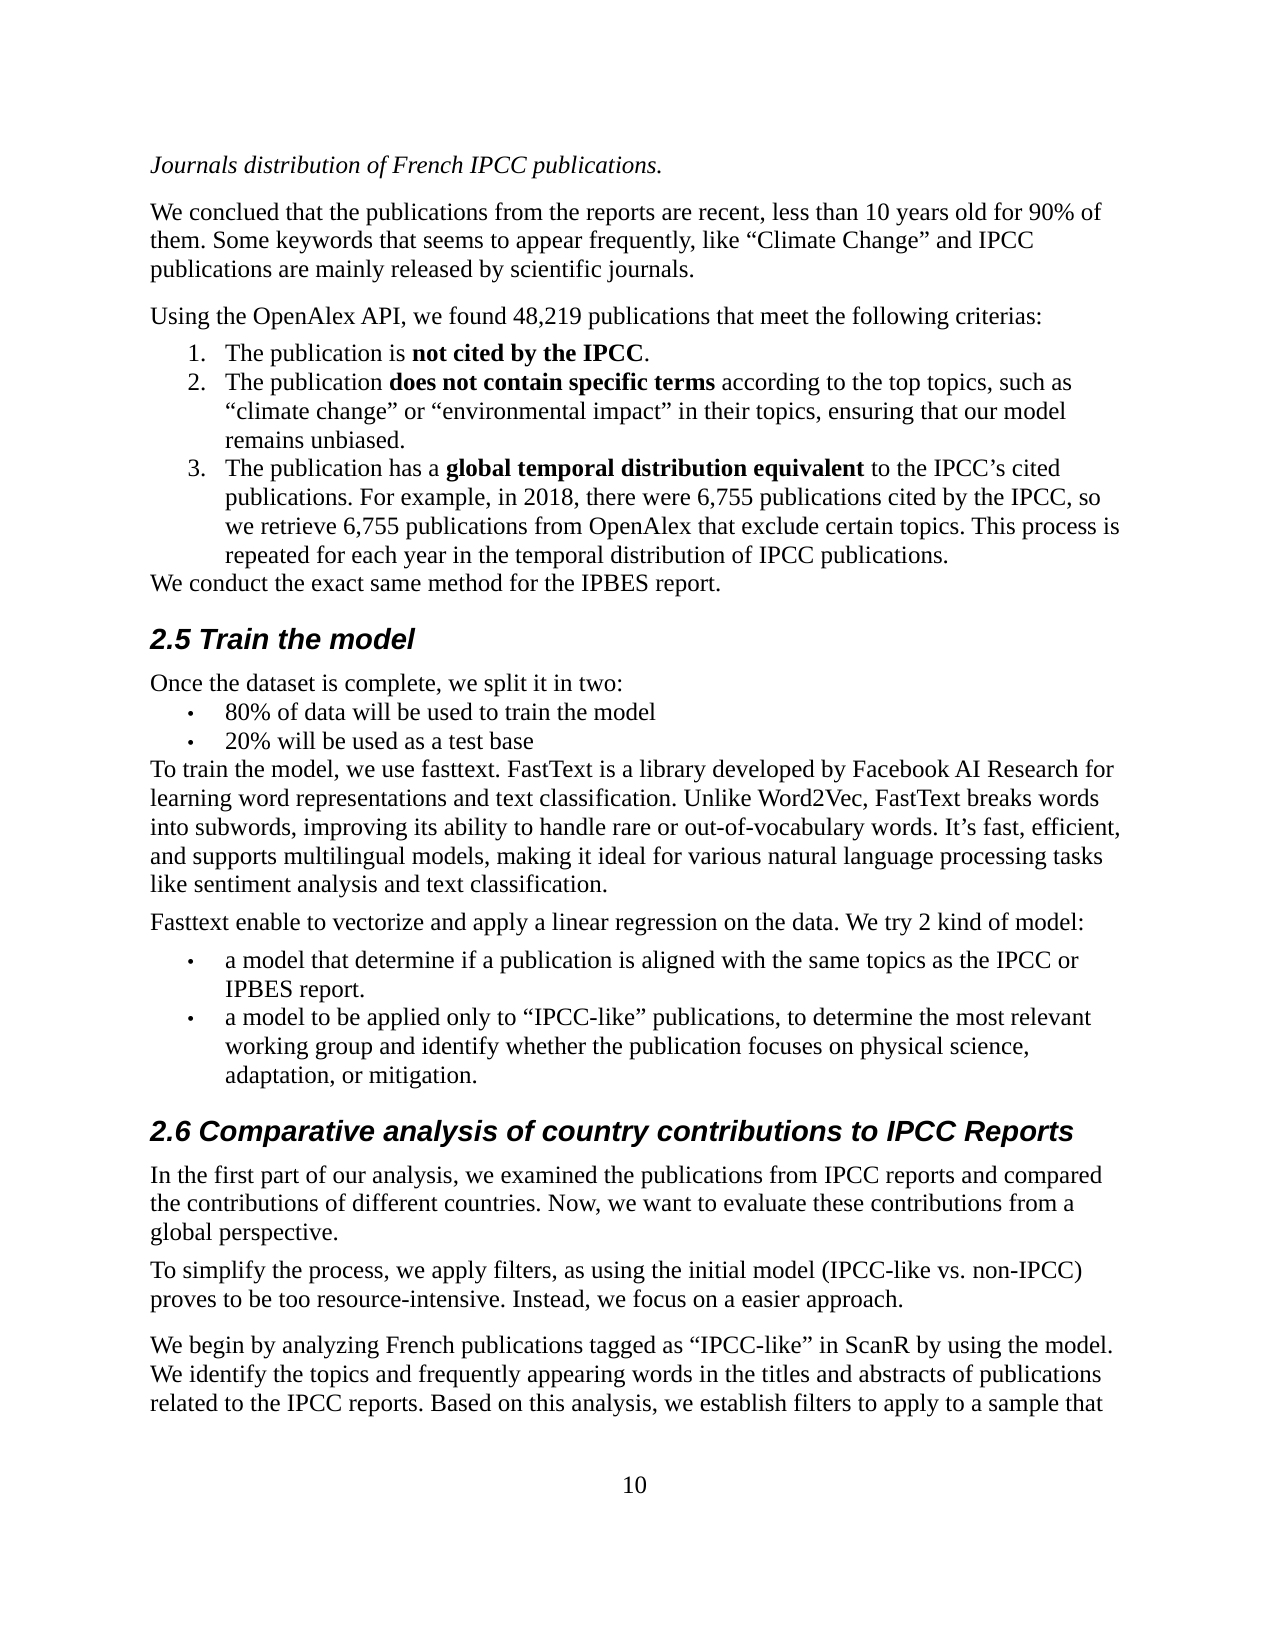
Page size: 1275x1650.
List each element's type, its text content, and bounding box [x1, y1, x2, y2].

list The publication does not contain specific terms according to the top topics, such as “climate change” or “environmental impact” in their topics, ensuring that our model remains unbiased. [187, 367, 1125, 453]
text Fasttext enable to vectorize and apply a linear regression on the data. We try 2 kind of model: [150, 907, 1125, 936]
text We begin by analyzing French publications tagged as “IPCC-like” in ScanR by using the model. We identify the topics and frequently appearing words in the titles and abstracts of publications related to the IPCC reports. Based on this analysis, we establish filters to apply to a sample that [150, 1330, 1125, 1417]
list a model to be applied only to “IPCC-like” publications, to determine the most relevant working group and identify whether the publication focuses on physical science, adaptation, or mitigation. [187, 1002, 1125, 1089]
list The publication is not cited by the IPCC. [187, 338, 1125, 367]
text We conduct the exact same method for the IPBES report. [150, 568, 1125, 597]
text Using the OpenAlex API, we found 48,219 publications that meet the following criterias: [150, 301, 1125, 329]
list 20% will be used as a test base [187, 726, 1125, 754]
text To simplify the process, we apply filters, as using the initial model (IPCC-like vs. non-IPCC) proves to be too resource-intensive. Instead, we focus on a easier approach. [150, 1255, 1125, 1312]
text In the first part of our analysis, we examined the publications from IPCC reports and compared the contributions of different countries. Now, we want to evaluate these contributions from a global perspective. [150, 1160, 1125, 1246]
text To train the model, we use fasttext. FastText is a library developed by Facebook AI Research for learning word representations and text classification. Unlike Word2Vec, FastText breaks words into subwords, improving its ability to handle rare or out-of-vocabulary words. It’s fast, efficient, and supports multilingual models, making it ideal for various natural language processing tasks like sentiment analysis and text classification. [150, 754, 1125, 898]
list a model that determine if a publication is aligned with the same topics as the IPCC or IPBES report. [187, 945, 1125, 1002]
subtitle 2.6 Comparative analysis of country contributions to IPCC Reports [150, 1114, 1125, 1147]
text Once the dataset is complete, we split it in two: [150, 668, 1125, 697]
list The publication has a global temporal distribution equivalent to the IPCC’s cited publications. For example, in 2018, there were 6,755 publications cited by the IPCC, so we retrieve 6,755 publications from OpenAlex that exclude certain topics. This process is repeated for each year in the temporal distribution of IPCC publications. [187, 453, 1125, 568]
list 80% of data will be used to train the model [187, 697, 1125, 726]
subtitle 2.5 Train the model [150, 622, 1125, 656]
text We conclued that the publications from the reports are recent, less than 10 years old for 90% of them. Some keywords that seems to appear frequently, like “Climate Change” and IPCC publications are mainly released by scientific journals. [150, 197, 1125, 283]
text Journals distribution of French IPCC publications. [150, 150, 1125, 179]
